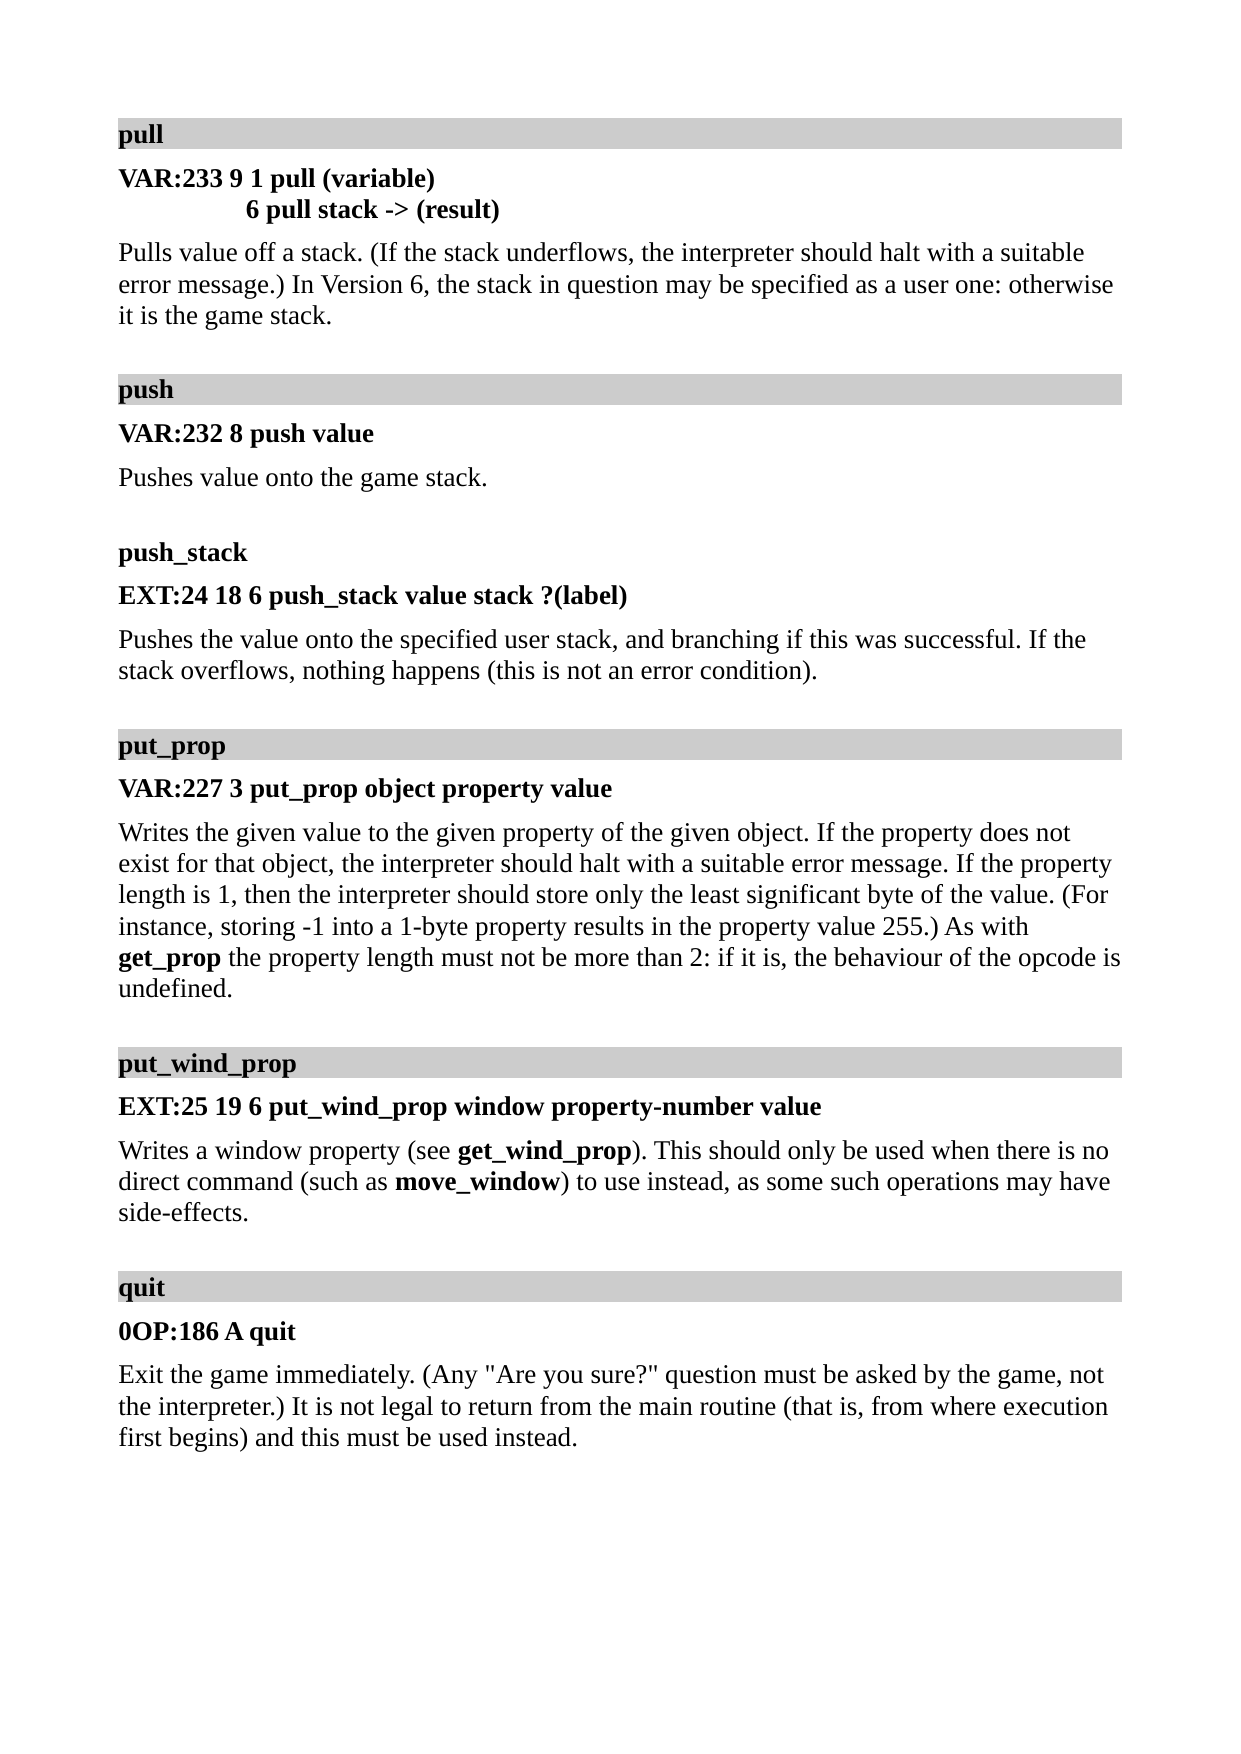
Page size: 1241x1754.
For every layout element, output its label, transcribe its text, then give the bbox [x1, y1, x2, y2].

text 0OP:186 A quit [118, 1315, 1122, 1346]
text push [118, 374, 1122, 405]
text put_wind_prop [118, 1047, 1122, 1078]
text VAR:232 8 push value [118, 417, 1122, 448]
text EXT:24 18 6 push_stack value stack ?(label) [118, 579, 1122, 611]
text Exit the game immediately. (Any "Are you sure?" question must be asked by the game, not the interpreter.) It is not legal to return from the main routine (that is, from where execution first begins) and this must be used instead. [118, 1358, 1122, 1608]
text Pushes the value onto the specified user stack, and branching if this was successful. If the stack overflows, nothing happens (this is not an error condition). [118, 623, 1122, 716]
text put_prop [118, 729, 1122, 760]
text Writes a window property (see get_wind_prop). This should only be used when there is no direct command (such as move_window) to use instead, as some such operations may have side-effects. [118, 1134, 1122, 1259]
text EXT:25 19 6 put_wind_prop window property-number value [118, 1090, 1122, 1122]
text VAR:233 9 1 pull (variable) 6 pull stack -> (result) [118, 162, 1122, 224]
text pull [118, 118, 1122, 149]
text Writes the given value to the given property of the given object. If the property does not exist for that object, the interpreter should halt with a suitable error message. If the property length is 1, then the interpreter should store only the least significant byte of the value. (For instance, storing -1 into a 1-byte property results in the property value 255.) As with get_prop the property length must not be more than 2: if it is, the behaviour of the opcode is undefined. [118, 816, 1122, 1034]
text push_stack [118, 536, 1122, 567]
text VAR:227 3 put_prop object property value [118, 773, 1122, 804]
text quit [118, 1271, 1122, 1302]
text Pulls value off a stack. (If the stack underflows, the interpreter should halt with a suitable error message.) In Version 6, the stack in question may be specified as a user one: otherwise it is the game stack. [118, 237, 1122, 361]
text Pushes value onto the game stack. [118, 461, 1122, 523]
